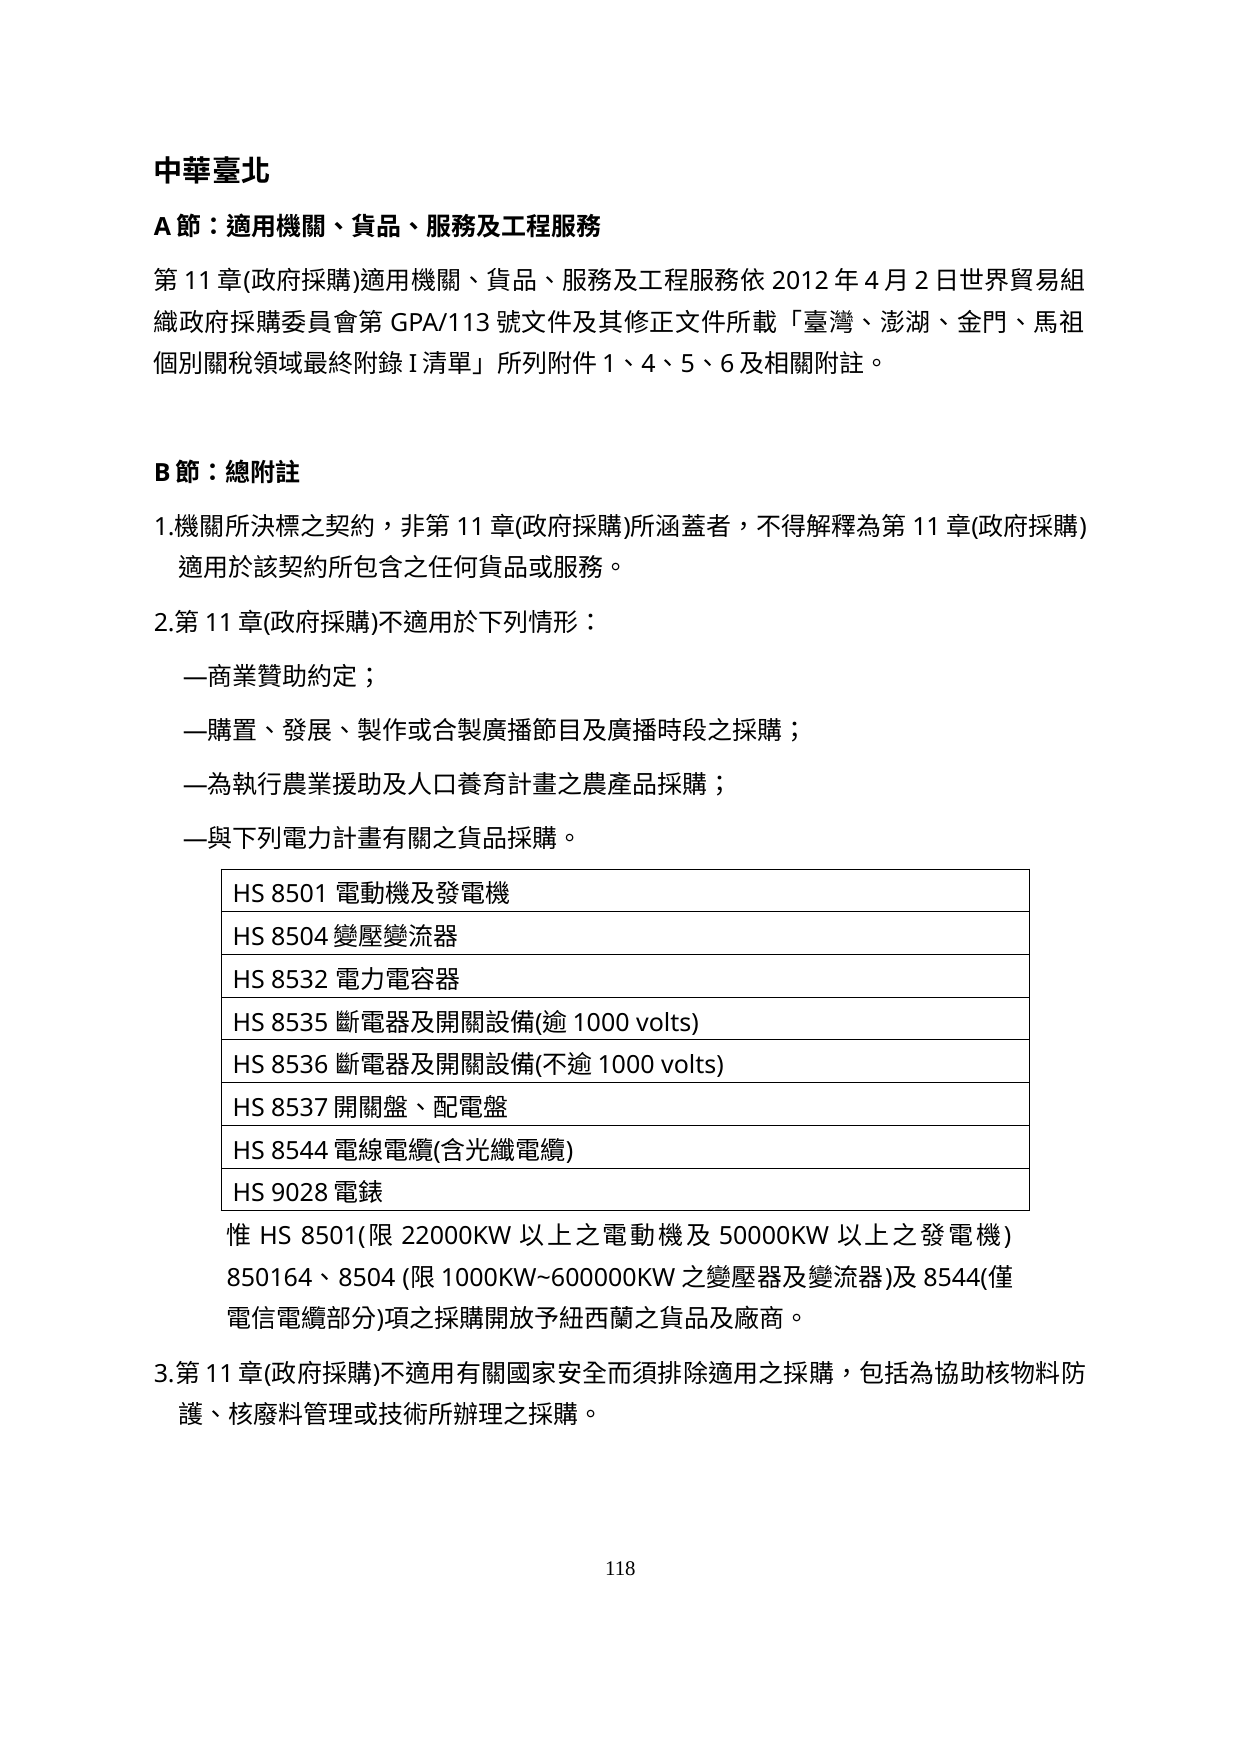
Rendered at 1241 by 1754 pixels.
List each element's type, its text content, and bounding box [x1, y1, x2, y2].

text 2.第11章(政府採購)不適用於下列情形： [153, 598, 1087, 639]
table_cell HS 8536 斷電器及開關設備(不逾1000 volts) [222, 1040, 1029, 1082]
text —購置、發展、製作或合製廣播節目及廣播時段之採購； [183, 706, 1087, 748]
text 3.第11章(政府採購)不適用有關國家安全而須排除適用之採購，包括為協助核物料防護、核廢料管理或技術所辦理之採購。 [153, 1349, 1087, 1432]
table_cell HS 8537開關盤、配電盤 [222, 1083, 1029, 1125]
table_cell HS 8504變壓變流器 [222, 912, 1029, 954]
text —與下列電力計畫有關之貨品採購。 [183, 814, 1087, 856]
text 中華臺北 [153, 148, 1087, 189]
text —為執行農業援助及人口養育計畫之農產品採購； [183, 760, 1087, 802]
text —商業贊助約定； [183, 652, 1087, 693]
text B節：總附註 [153, 448, 1087, 489]
text 惟HS 8501(限22000KW以上之電動機及50000KW以上之發電機)、850164、8504 (限1000KW~600000KW之變壓器及變流器)及8544(僅電信電纜部分)項之採購開放予紐西蘭之貨品及廠商。 [226, 1211, 1014, 1336]
table_header HS 8501 電動機及發電機 [222, 870, 1029, 911]
text 1.機關所決標之契約，非第11章(政府採購)所涵蓋者，不得解釋為第11章(政府採購)適用於該契約所包含之任何貨品或服務。 [153, 502, 1087, 585]
table_cell HS 9028電錶 [222, 1169, 1029, 1210]
table_cell HS 8535 斷電器及開關設備(逾1000 volts) [222, 998, 1029, 1039]
text A節：適用機關、貨品、服務及工程服務 [153, 202, 1087, 243]
table_cell HS 8544電線電纜(含光纖電纜) [222, 1126, 1029, 1167]
text 第11章(政府採購)適用機關、貨品、服務及工程服務依2012年4月2日世界貿易組織政府採購委員會第GPA/113號文件及其修正文件所載「臺灣、澎湖、金門、馬祖個別關稅領域最終附錄I清單」所列附件1、4、5、6及相關附註。 [153, 256, 1087, 381]
table_cell HS 8532 電力電容器 [222, 955, 1029, 997]
